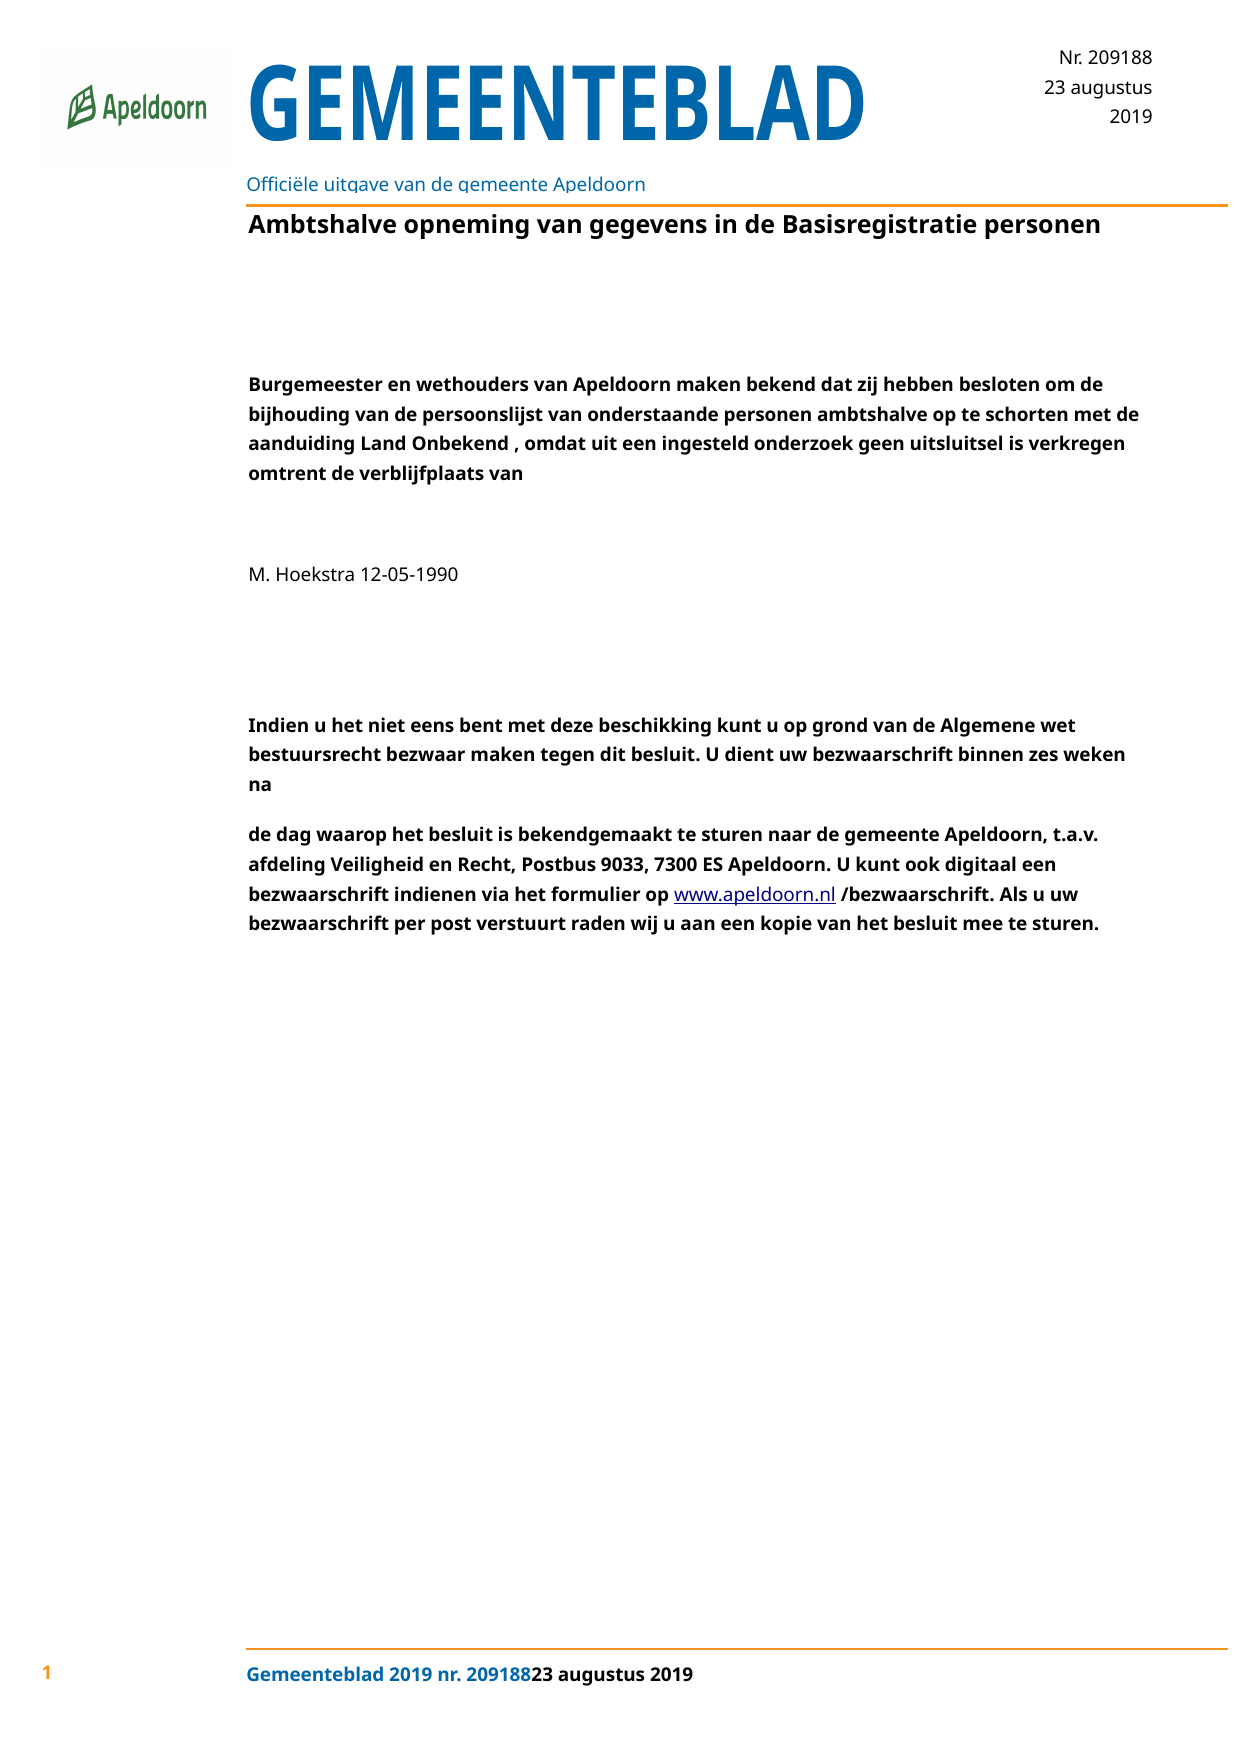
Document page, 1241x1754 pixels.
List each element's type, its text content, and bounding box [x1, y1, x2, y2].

text Indien u het niet eens bent met deze beschikking kunt u op grond van de Algemene wet bestuursrecht bezwaar maken tegen dit besluit. U dient uw bezwaarschrift binnen zes weken na [248, 712, 1152, 797]
text de dag waarop het besluit is bekendgemaakt te sturen naar de gemeente Apeldoorn, t.a.v. afdeling Veiligheid en Recht, Postbus 9033, 7300 ES Apeldoorn. U kunt ook digitaal een bezwaarschrift indienen via het formulier op www.apeldoorn.nl /bezwaarschrift. Als u uw bezwaarschrift per post verstuurt raden wij u aan een kopie van het besluit mee te sturen. [248, 822, 1152, 936]
text Ambtshalve opneming van gegevens in de Basisregistratie personen [248, 207, 1152, 241]
text M. Hoekstra 12-05-1990 [248, 561, 1152, 586]
picture [41, 47, 231, 172]
text Burgemeester en wethouders van Apeldoorn maken bekend dat zij hebben besloten om de bijhouding van de persoonslijst van onderstaande personen ambtshalve op te schorten met de aanduiding Land Onbekend , omdat uit een ingesteld onderzoek geen uitsluitsel is verkregen omtrent de verblijfplaats van [248, 371, 1152, 486]
